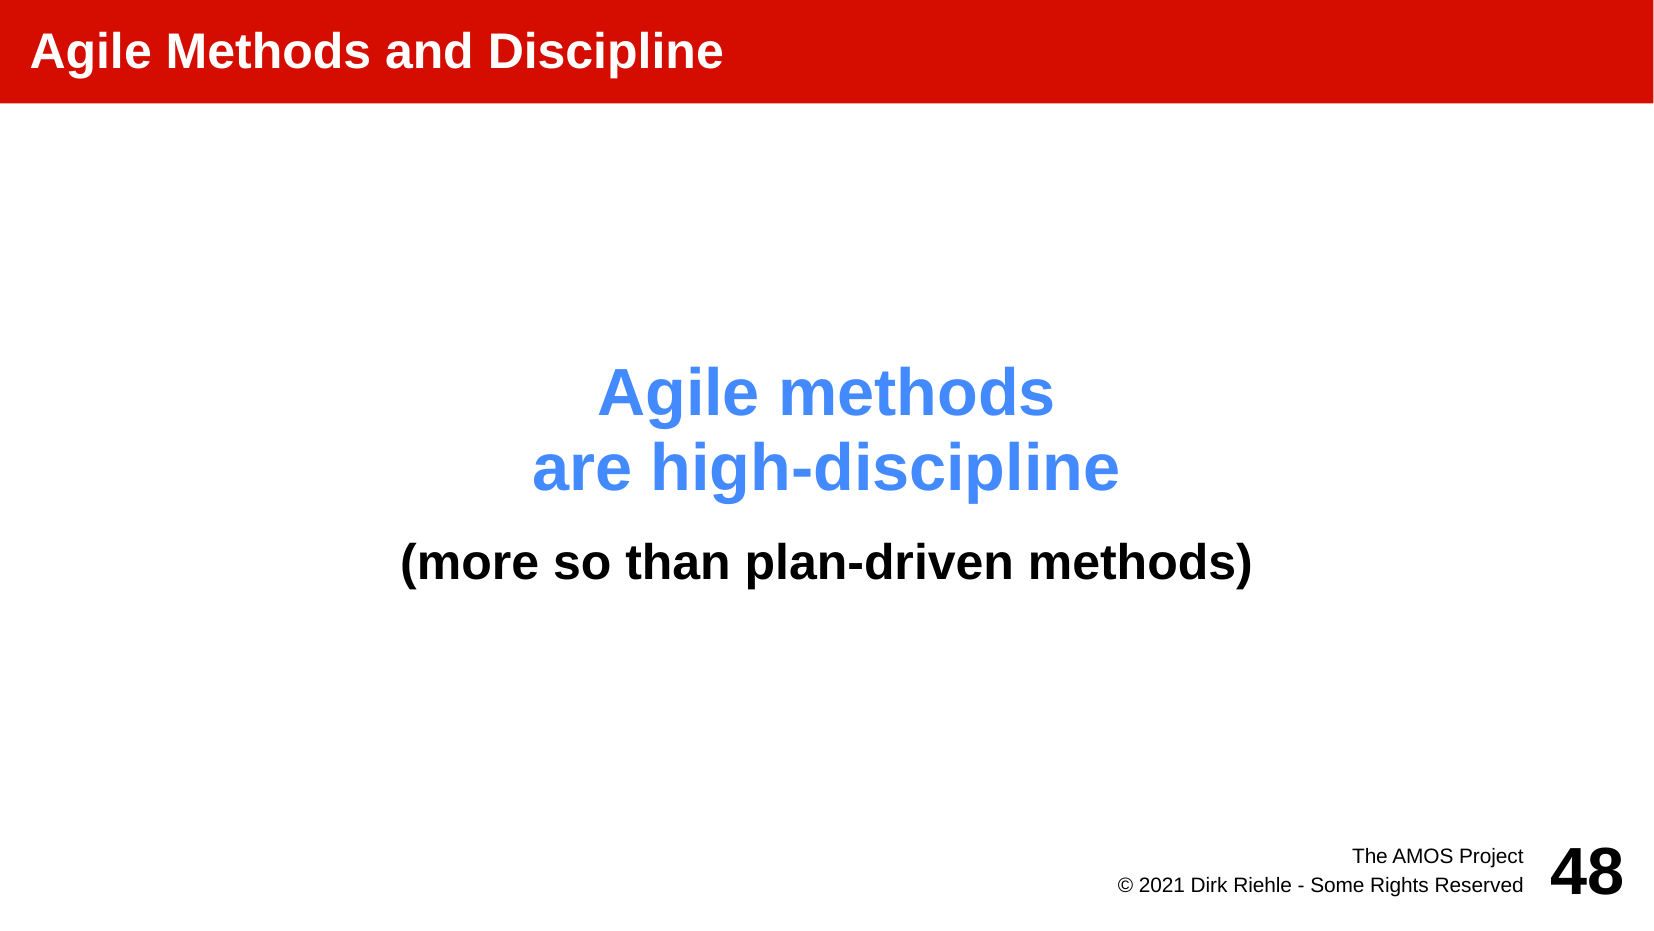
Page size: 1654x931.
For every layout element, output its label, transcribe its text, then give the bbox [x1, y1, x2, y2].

title Agile Methods and Discipline [0, 0, 1654, 104]
subtitle Agile methods are high-discipline (more so than plan-driven methods) [29, 132, 1625, 813]
